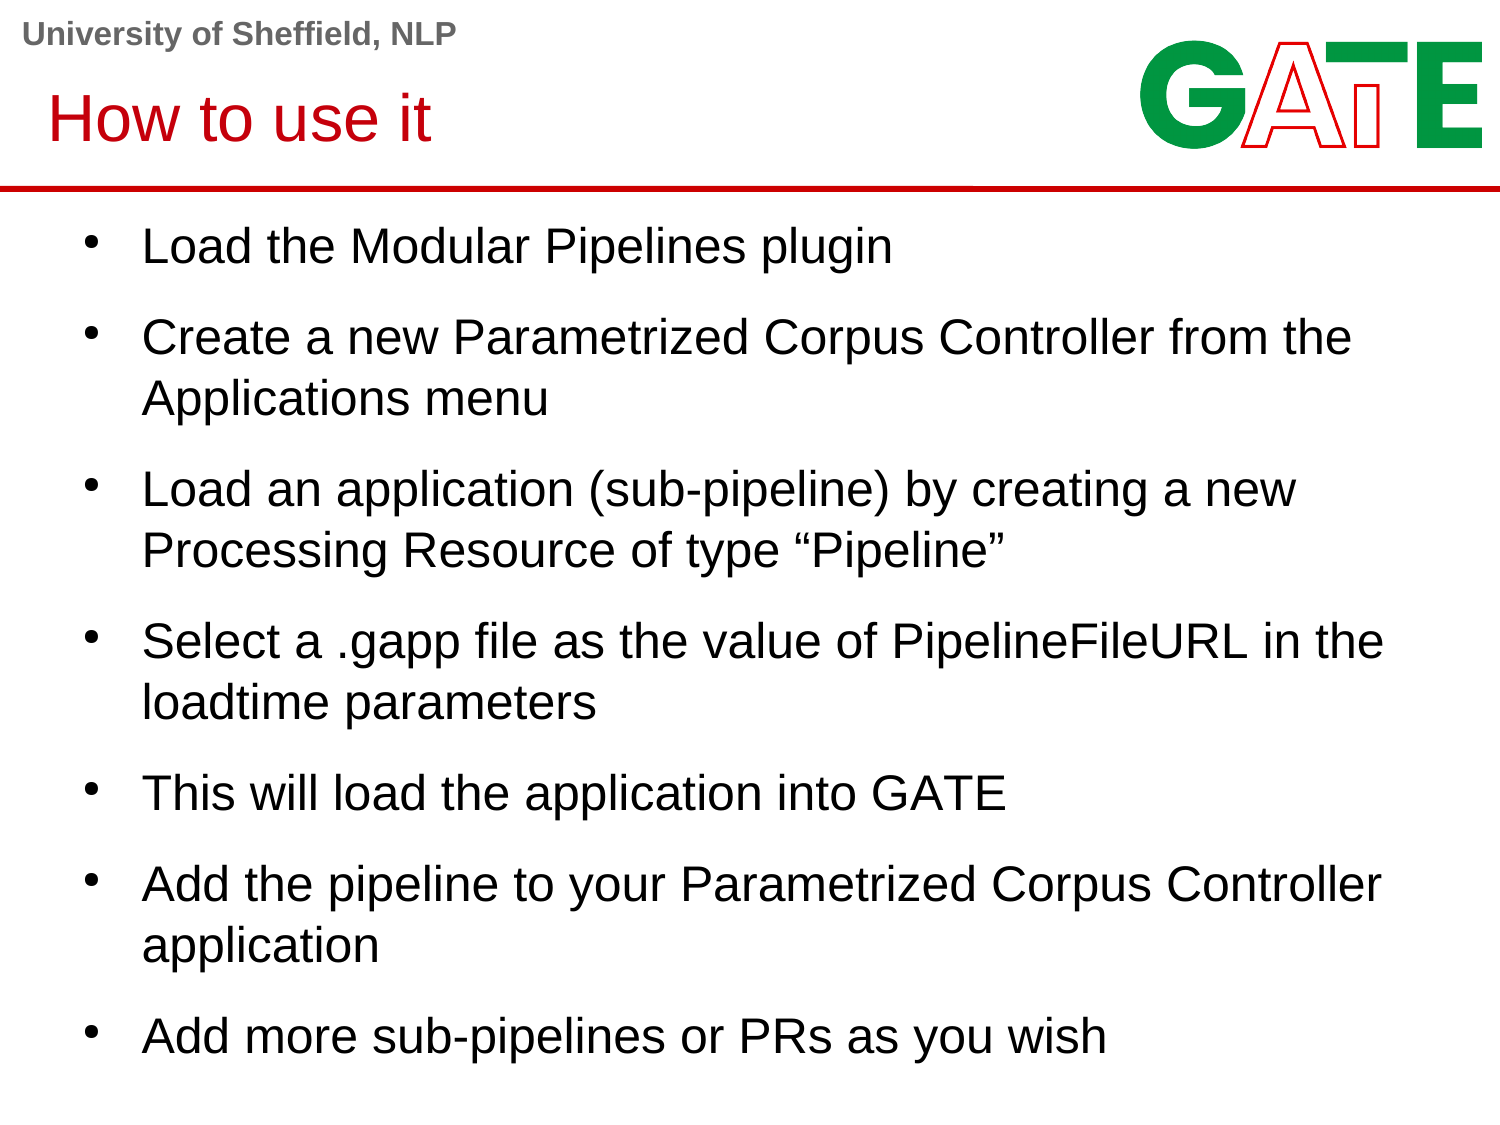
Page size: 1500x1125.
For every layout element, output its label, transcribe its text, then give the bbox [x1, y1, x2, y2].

picture [1133, 23, 1489, 166]
list Load the Modular Pipelines plugin Create a new Parametrized Corpus Controller from the Applications menu Load an application (sub-pipeline) by creating a new Processing Resource of type “Pipeline” Select a .gapp file as the value of PipelineFileURL in the loadtime parameters This will load the application into GATE Add the pipeline to your Parametrized Corpus Controller application Add more sub-pipelines or PRs as you wish [82, 212, 1465, 1063]
title How to use it [47, 59, 1241, 180]
